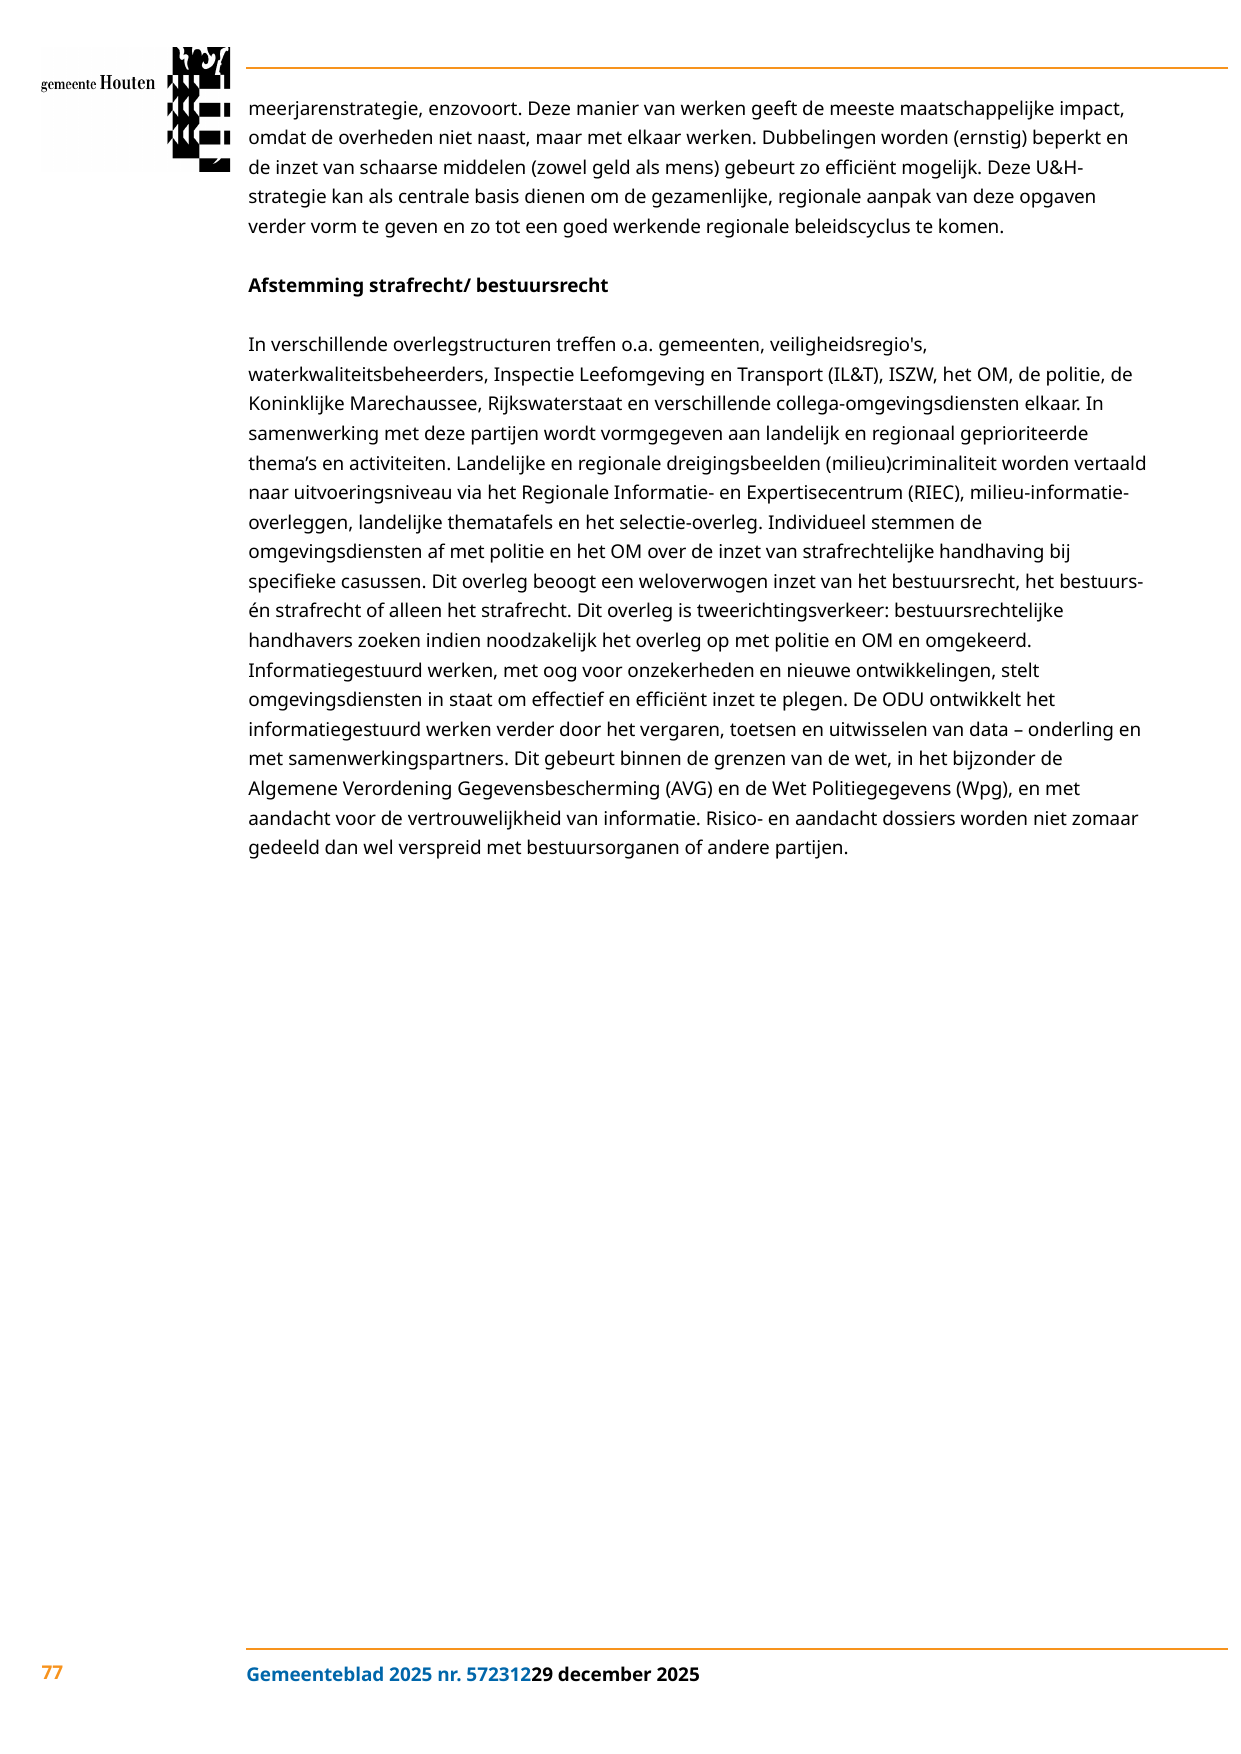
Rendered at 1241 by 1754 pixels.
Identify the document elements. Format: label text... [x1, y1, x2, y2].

text Afstemming strafrecht/ bestuursrecht [248, 272, 1152, 298]
text In verschillende overlegstructuren treffen o.a. gemeenten, veiligheidsregio's, waterkwaliteitsbeheerders, Inspectie Leefomgeving en Transport (IL&T), ISZW, het OM, de politie, de Koninklijke Marechaussee, Rijkswaterstaat en verschillende collega-omgevingsdiensten elkaar. In samenwerking met deze partijen wordt vormgegeven aan landelijk en regionaal geprioriteerde thema’s en activiteiten. Landelijke en regionale dreigingsbeelden (milieu)criminaliteit worden vertaald naar uitvoeringsniveau via het Regionale Informatie- en Expertisecentrum (RIEC), milieu-informatie-overleggen, landelijke thematafels en het selectie-overleg. Individueel stemmen de omgevingsdiensten af met politie en het OM over de inzet van strafrechtelijke handhaving bij specifieke casussen. Dit overleg beoogt een weloverwogen inzet van het bestuursrecht, het bestuurs- én strafrecht of alleen het strafrecht. Dit overleg is tweerichtingsverkeer: bestuursrechtelijke handhavers zoeken indien noodzakelijk het overleg op met politie en OM en omgekeerd. Informatiegestuurd werken, met oog voor onzekerheden en nieuwe ontwikkelingen, stelt omgevingsdiensten in staat om effectief en efficiënt inzet te plegen. De ODU ontwikkelt het informatiegestuurd werken verder door het vergaren, toetsen en uitwisselen van data – onderling en met samenwerkingspartners. Dit gebeurt binnen de grenzen van de wet, in het bijzonder de Algemene Verordening Gegevensbescherming (AVG) en de Wet Politiegegevens (Wpg), en met aandacht voor de vertrouwelijkheid van informatie. Risico- en aandacht dossiers worden niet zomaar gedeeld dan wel verspreid met bestuursorganen of andere partijen. [248, 331, 1152, 860]
picture [41, 47, 231, 172]
text meerjarenstrategie, enzovoort. Deze manier van werken geeft de meeste maatschappelijke impact, omdat de overheden niet naast, maar met elkaar werken. Dubbelingen worden (ernstig) beperkt en de inzet van schaarse middelen (zowel geld als mens) gebeurt zo efficiënt mogelijk. Deze U&H-strategie kan als centrale basis dienen om de gezamenlijke, regionale aanpak van deze opgaven verder vorm te geven en zo tot een goed werkende regionale beleidscyclus te komen. [248, 95, 1152, 239]
